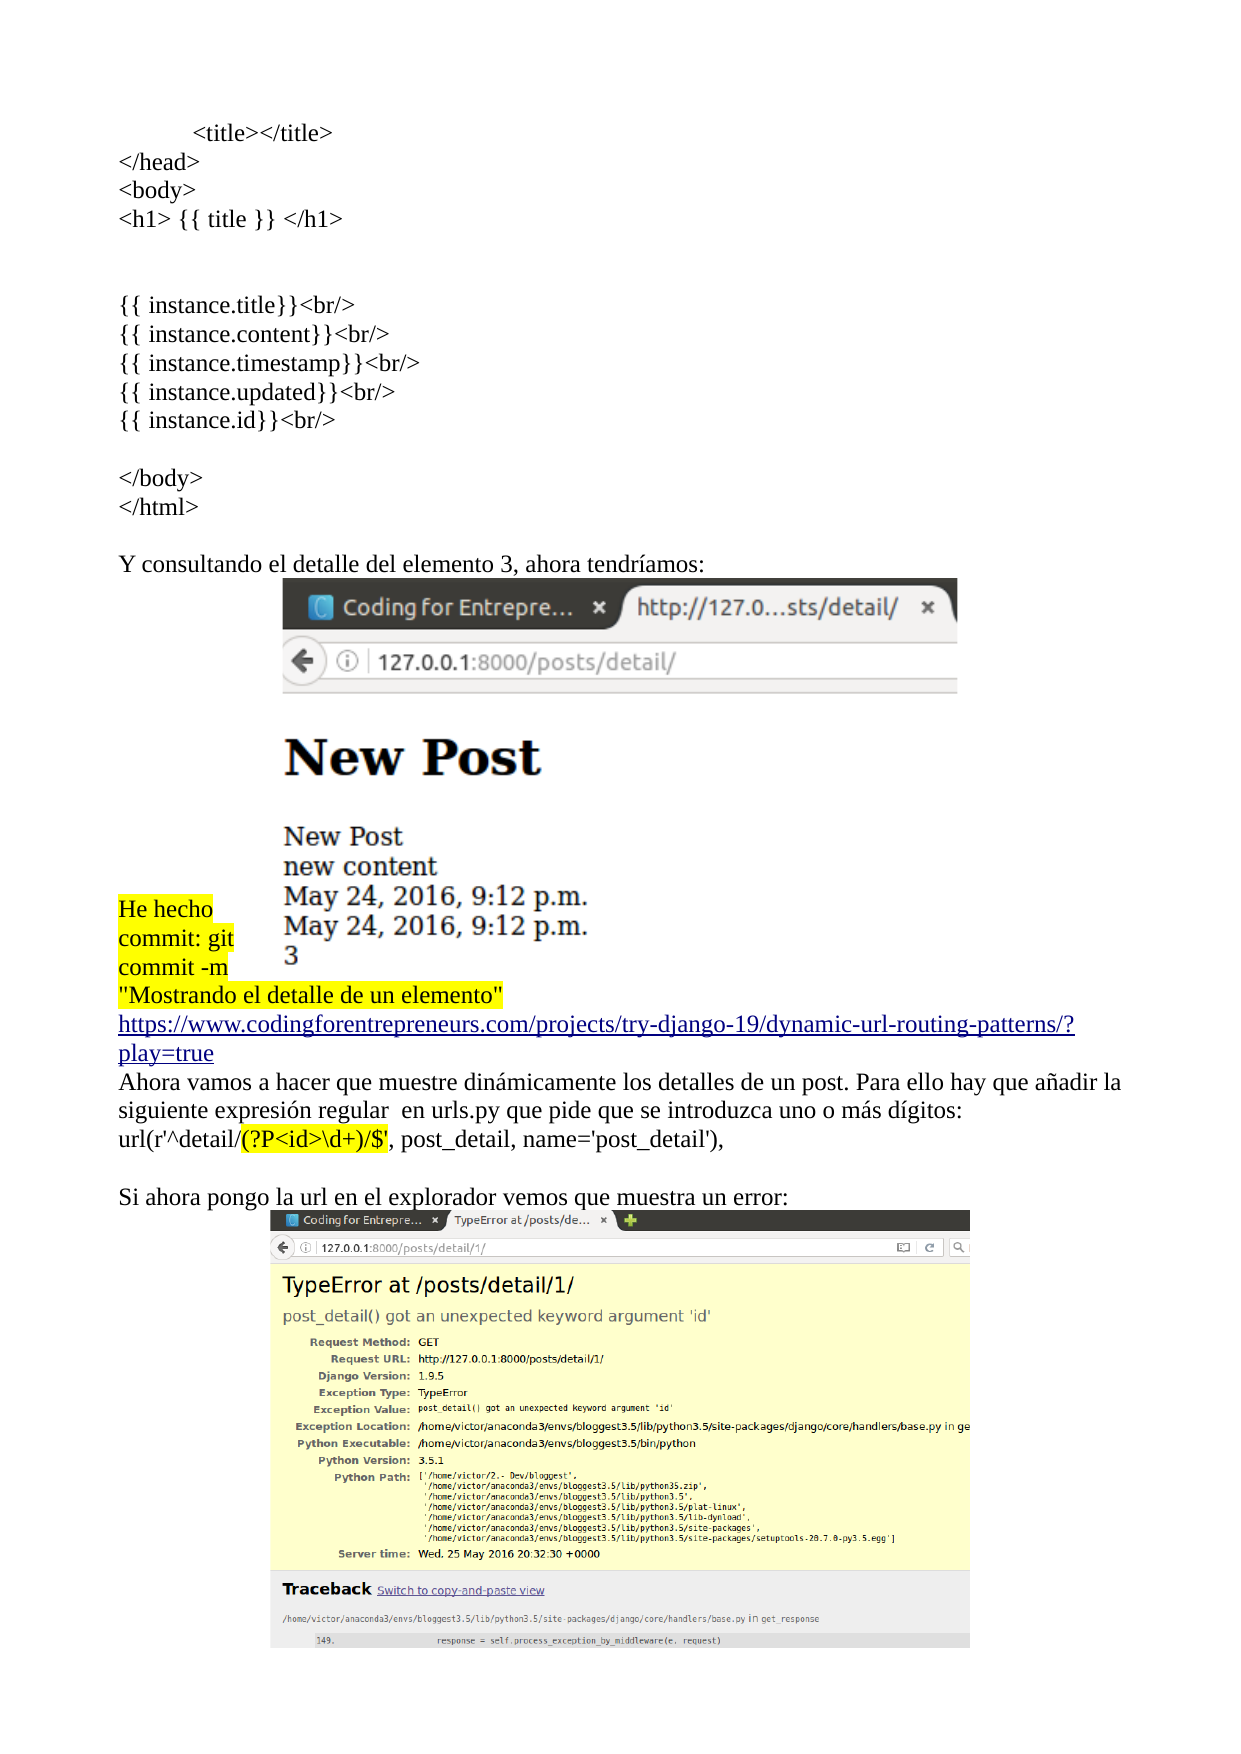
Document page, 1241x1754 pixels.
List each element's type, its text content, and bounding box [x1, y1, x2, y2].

text {{ instance.id}}<br/> [118, 406, 1122, 434]
picture [270, 1210, 970, 1648]
picture [282, 578, 958, 979]
text He hecho commit: git commit -m "Mostrando el detalle de un elemento" [118, 894, 1122, 1009]
text {{ instance.timestamp}}<br/> [118, 348, 1122, 377]
text </html> [118, 492, 1122, 521]
text url(r'^detail/(?P<id>\d+)/$', post_detail, name='post_detail'), [118, 1124, 1122, 1153]
text <title></title> [118, 118, 1122, 147]
text {{ instance.content}}<br/> [118, 319, 1122, 348]
text https://www.codingforentrepreneurs.com/projects/try-django-19/dynamic-url-routing-patterns/?play=true [118, 1009, 1122, 1067]
text <body> [118, 176, 1122, 204]
text Y consultando el detalle del elemento 3, ahora tendríamos: [118, 549, 1122, 578]
text Si ahora pongo la url en el explorador vemos que muestra un error: [118, 1182, 1122, 1211]
text <h1> {{ title }} </h1> [118, 204, 1122, 233]
text Ahora vamos a hacer que muestre dinámicamente los detalles de un post. Para ello hay que añadir la siguiente expresión regular en urls.py que pide que se introduzca uno o más dígitos: [118, 1067, 1122, 1124]
text </body> [118, 463, 1122, 492]
text </head> [118, 147, 1122, 176]
text {{ instance.updated}}<br/> [118, 377, 1122, 406]
text {{ instance.title}}<br/> [118, 291, 1122, 319]
